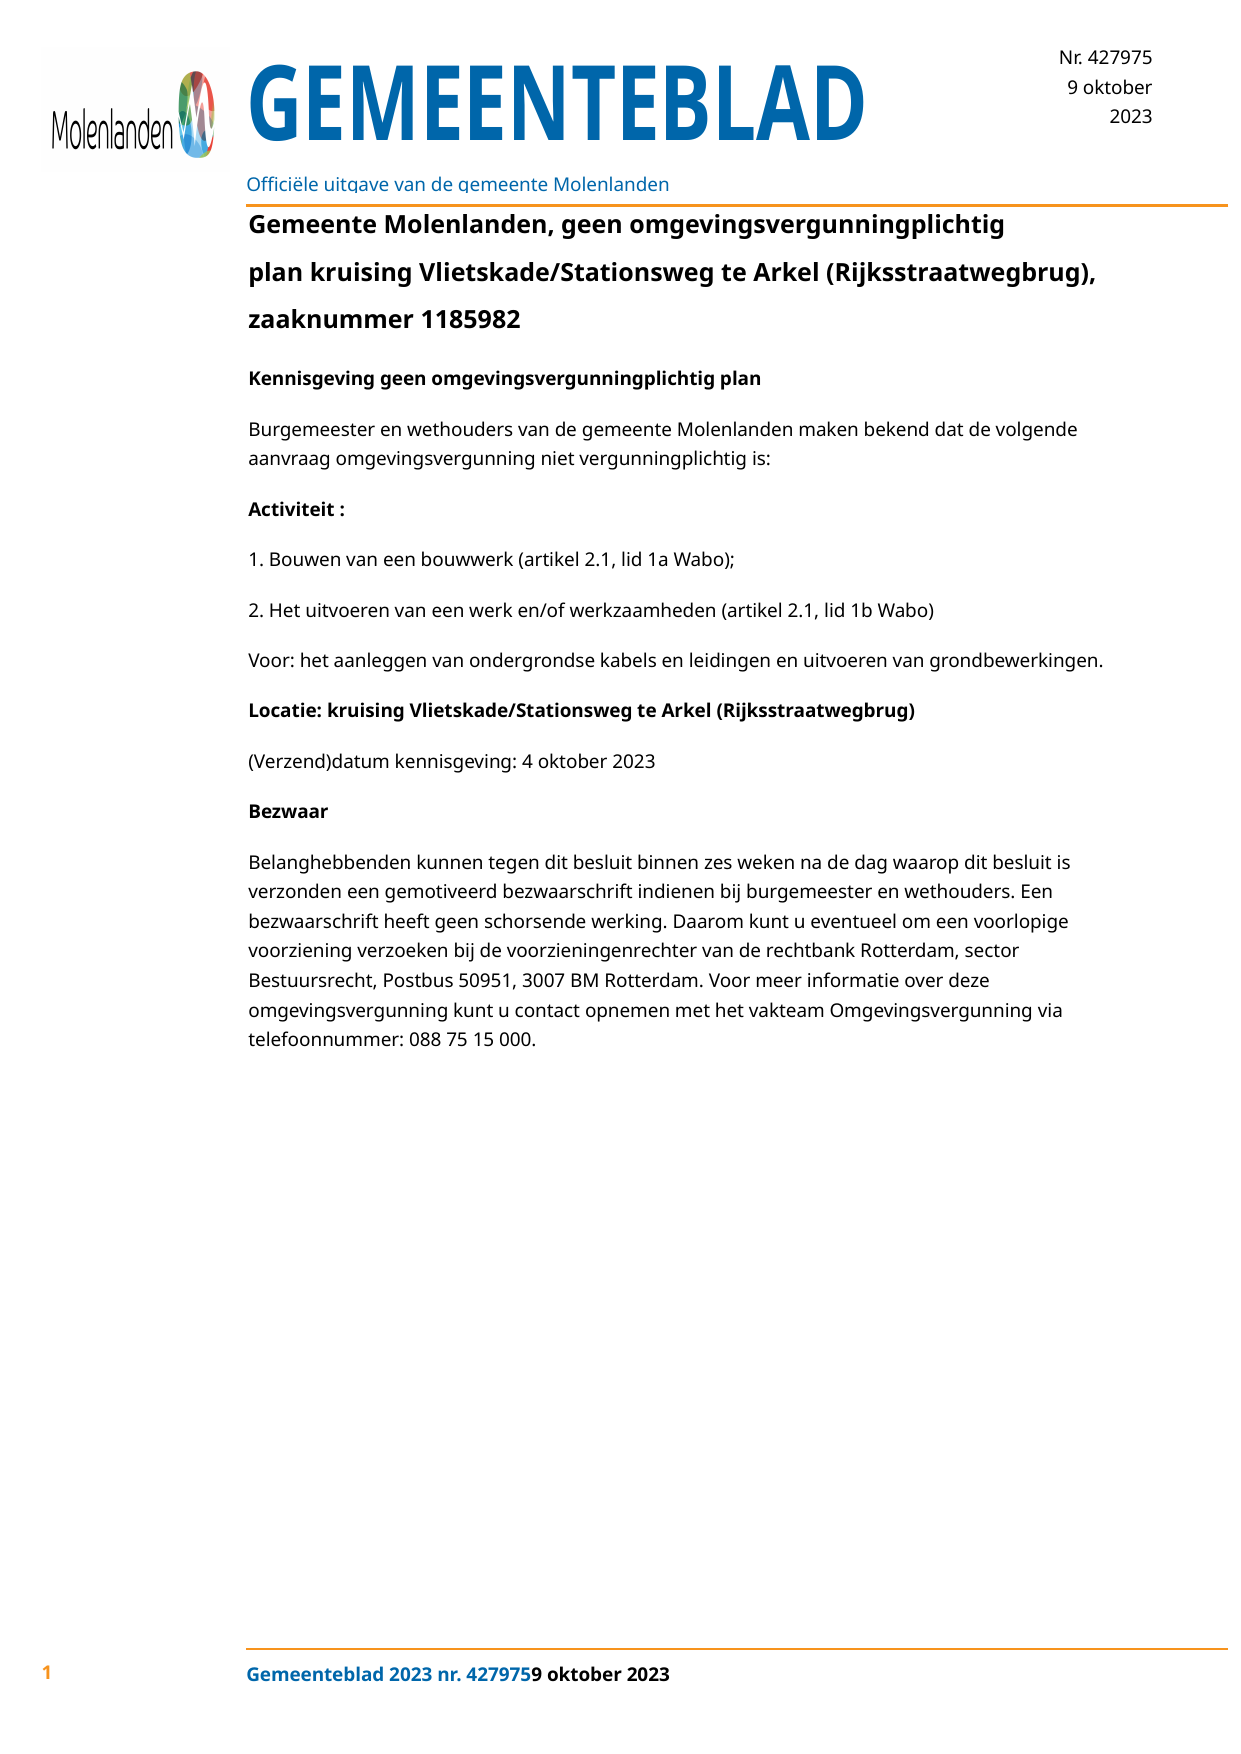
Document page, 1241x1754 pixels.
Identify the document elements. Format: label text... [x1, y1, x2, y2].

text Gemeente Molenlanden, geen omgevingsvergunningplichtig plan kruising Vlietskade/Stationsweg te Arkel (Rijksstraatwegbrug), zaaknummer 1185982 [248, 207, 1152, 336]
picture [41, 47, 231, 172]
text Locatie: kruising Vlietskade/Stationsweg te Arkel (Rijksstraatwegbrug) [248, 698, 1152, 723]
text 1. Bouwen van een bouwwerk (artikel 2.1, lid 1a Wabo); [248, 546, 1152, 572]
text Burgemeester en wethouders van de gemeente Molenlanden maken bekend dat de volgende aanvraag omgevingsvergunning niet vergunningplichtig is: [248, 416, 1152, 471]
text Activiteit : [248, 496, 1152, 522]
text Kennisgeving geen omgevingsvergunningplichtig plan [248, 366, 1152, 391]
text Voor: het aanleggen van ondergrondse kabels en leidingen en uitvoeren van grondbewerkingen. [248, 647, 1152, 673]
text 2. Het uitvoeren van een werk en/of werkzaamheden (artikel 2.1, lid 1b Wabo) [248, 597, 1152, 622]
text (Verzend)datum kennisgeving: 4 oktober 2023 [248, 748, 1152, 774]
text Bezwaar [248, 798, 1152, 824]
text Belanghebbenden kunnen tegen dit besluit binnen zes weken na de dag waarop dit besluit is verzonden een gemotiveerd bezwaarschrift indienen bij burgemeester en wethouders. Een bezwaarschrift heeft geen schorsende werking. Daarom kunt u eventueel om een voorlopige voorziening verzoeken bij de voorzieningenrechter van de rechtbank Rotterdam, sector Bestuursrecht, Postbus 50951, 3007 BM Rotterdam. Voor meer informatie over deze omgevingsvergunning kunt u contact opnemen met het vakteam Omgevingsvergunning via telefoonnummer: 088 75 15 000. [248, 849, 1152, 1052]
